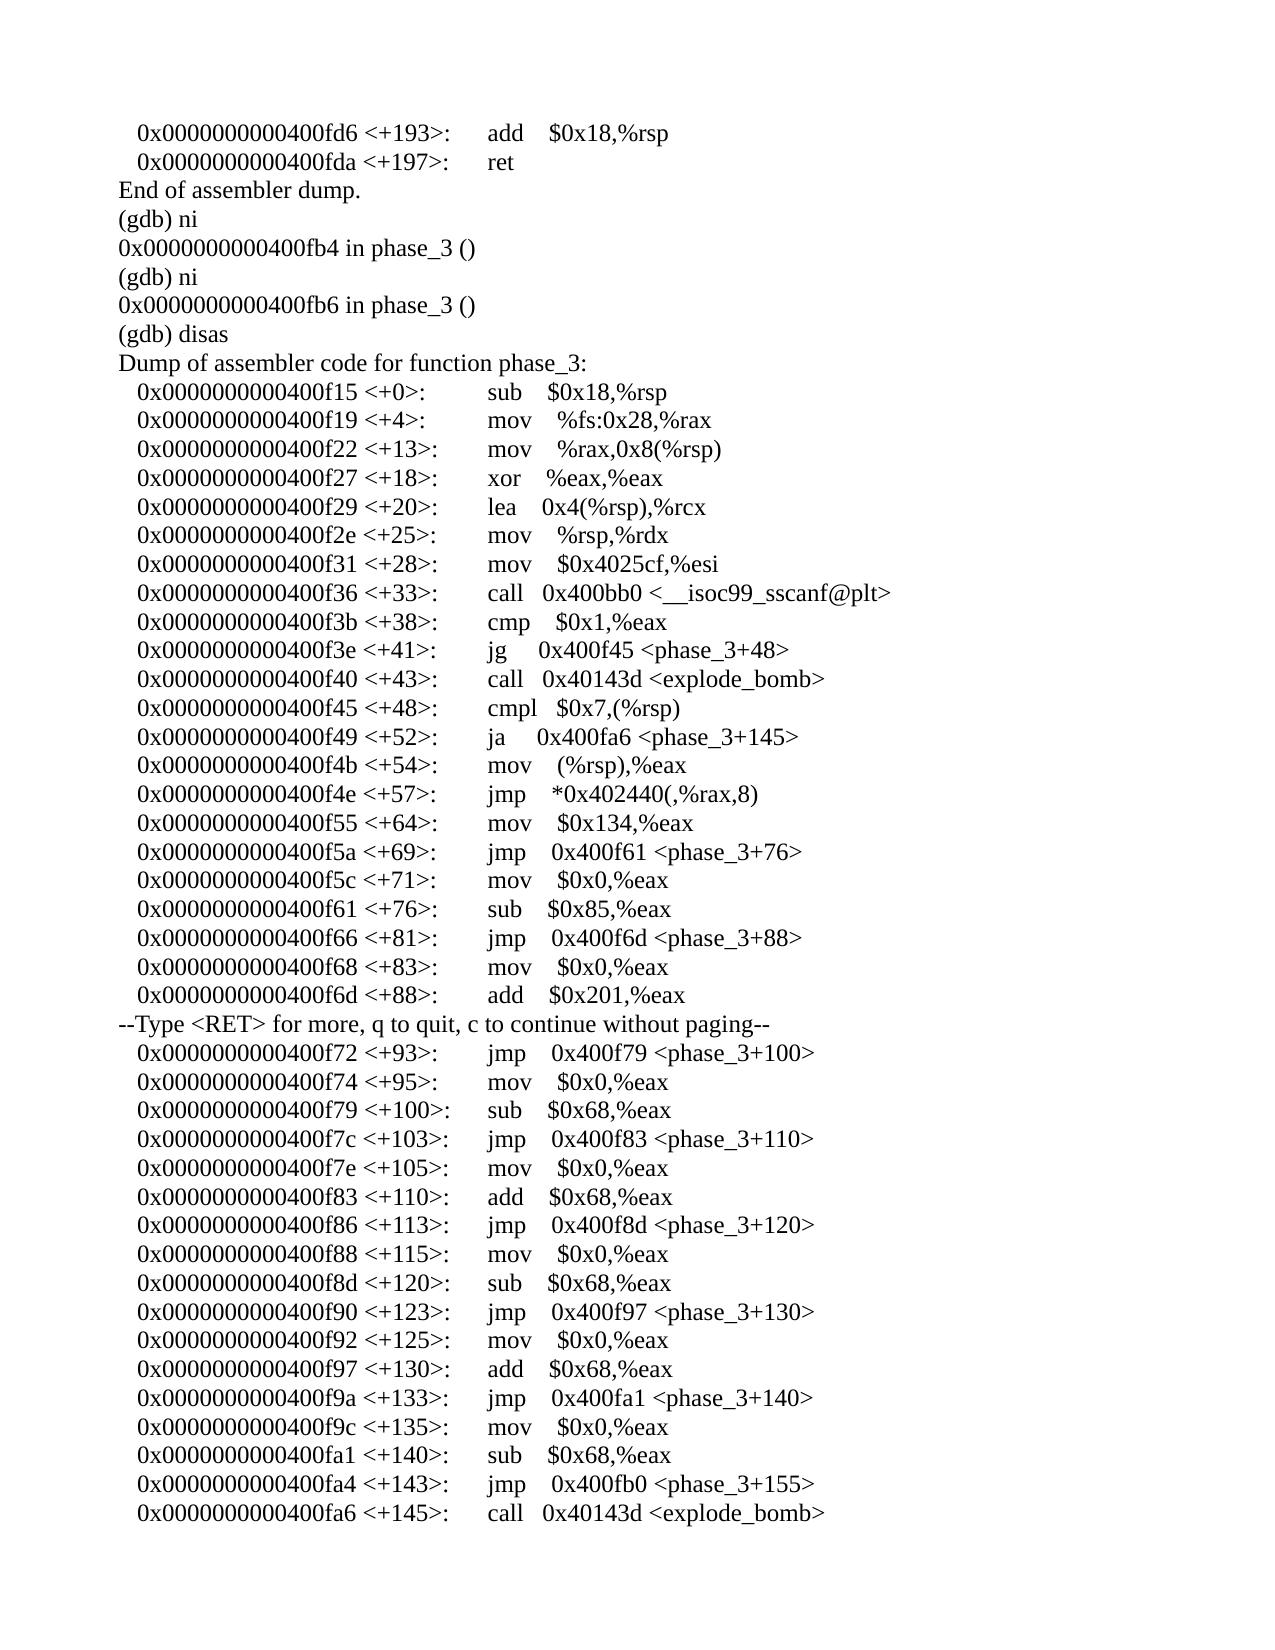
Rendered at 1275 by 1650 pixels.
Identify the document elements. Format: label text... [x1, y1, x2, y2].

text 0x0000000000400fa4 <+143>: jmp 0x400fb0 <phase_3+155> [118, 1469, 1157, 1498]
text 0x0000000000400f74 <+95>: mov $0x0,%eax [118, 1067, 1157, 1096]
text 0x0000000000400f9a <+133>: jmp 0x400fa1 <phase_3+140> [118, 1383, 1157, 1412]
text 0x0000000000400fb6 in phase_3 () [118, 291, 1157, 319]
text 0x0000000000400f15 <+0>: sub $0x18,%rsp [118, 377, 1157, 406]
text 0x0000000000400f79 <+100>: sub $0x68,%eax [118, 1096, 1157, 1124]
text Dump of assembler code for function phase_3: [118, 348, 1157, 377]
text 0x0000000000400f3b <+38>: cmp $0x1,%eax [118, 607, 1157, 636]
text 0x0000000000400f5c <+71>: mov $0x0,%eax [118, 866, 1157, 894]
text 0x0000000000400f36 <+33>: call 0x400bb0 <__isoc99_sscanf@plt> [118, 578, 1157, 607]
text --Type <RET> for more, q to quit, c to continue without paging-- [118, 1009, 1157, 1038]
text 0x0000000000400f6d <+88>: add $0x201,%eax [118, 981, 1157, 1009]
text 0x0000000000400f2e <+25>: mov %rsp,%rdx [118, 521, 1157, 549]
text 0x0000000000400f86 <+113>: jmp 0x400f8d <phase_3+120> [118, 1211, 1157, 1239]
text 0x0000000000400fd6 <+193>: add $0x18,%rsp [118, 118, 1157, 147]
text (gdb) ni [118, 262, 1157, 291]
text 0x0000000000400f19 <+4>: mov %fs:0x28,%rax [118, 406, 1157, 434]
text 0x0000000000400f90 <+123>: jmp 0x400f97 <phase_3+130> [118, 1297, 1157, 1326]
text (gdb) ni [118, 204, 1157, 233]
text 0x0000000000400f83 <+110>: add $0x68,%eax [118, 1182, 1157, 1211]
text 0x0000000000400f9c <+135>: mov $0x0,%eax [118, 1412, 1157, 1441]
text 0x0000000000400fa1 <+140>: sub $0x68,%eax [118, 1441, 1157, 1469]
text 0x0000000000400f68 <+83>: mov $0x0,%eax [118, 952, 1157, 981]
text 0x0000000000400f40 <+43>: call 0x40143d <explode_bomb> [118, 664, 1157, 693]
text End of assembler dump. [118, 176, 1157, 204]
text 0x0000000000400f61 <+76>: sub $0x85,%eax [118, 894, 1157, 923]
text 0x0000000000400f7e <+105>: mov $0x0,%eax [118, 1153, 1157, 1182]
text 0x0000000000400f49 <+52>: ja 0x400fa6 <phase_3+145> [118, 722, 1157, 751]
text 0x0000000000400f88 <+115>: mov $0x0,%eax [118, 1239, 1157, 1268]
text 0x0000000000400f31 <+28>: mov $0x4025cf,%esi [118, 549, 1157, 578]
text 0x0000000000400f92 <+125>: mov $0x0,%eax [118, 1326, 1157, 1354]
text 0x0000000000400f22 <+13>: mov %rax,0x8(%rsp) [118, 434, 1157, 463]
text 0x0000000000400f45 <+48>: cmpl $0x7,(%rsp) [118, 693, 1157, 722]
text 0x0000000000400f8d <+120>: sub $0x68,%eax [118, 1268, 1157, 1297]
text 0x0000000000400fb4 in phase_3 () [118, 233, 1157, 262]
text 0x0000000000400f55 <+64>: mov $0x134,%eax [118, 808, 1157, 837]
text 0x0000000000400f4b <+54>: mov (%rsp),%eax [118, 751, 1157, 779]
text 0x0000000000400f97 <+130>: add $0x68,%eax [118, 1354, 1157, 1383]
text 0x0000000000400f5a <+69>: jmp 0x400f61 <phase_3+76> [118, 837, 1157, 866]
text 0x0000000000400fda <+197>: ret [118, 147, 1157, 176]
text 0x0000000000400f7c <+103>: jmp 0x400f83 <phase_3+110> [118, 1124, 1157, 1153]
text (gdb) disas [118, 319, 1157, 348]
text 0x0000000000400f3e <+41>: jg 0x400f45 <phase_3+48> [118, 636, 1157, 664]
text 0x0000000000400f27 <+18>: xor %eax,%eax [118, 463, 1157, 492]
text 0x0000000000400f4e <+57>: jmp *0x402440(,%rax,8) [118, 779, 1157, 808]
text 0x0000000000400f72 <+93>: jmp 0x400f79 <phase_3+100> [118, 1038, 1157, 1067]
text 0x0000000000400fa6 <+145>: call 0x40143d <explode_bomb> [118, 1498, 1157, 1527]
text 0x0000000000400f66 <+81>: jmp 0x400f6d <phase_3+88> [118, 923, 1157, 952]
text 0x0000000000400f29 <+20>: lea 0x4(%rsp),%rcx [118, 492, 1157, 521]
